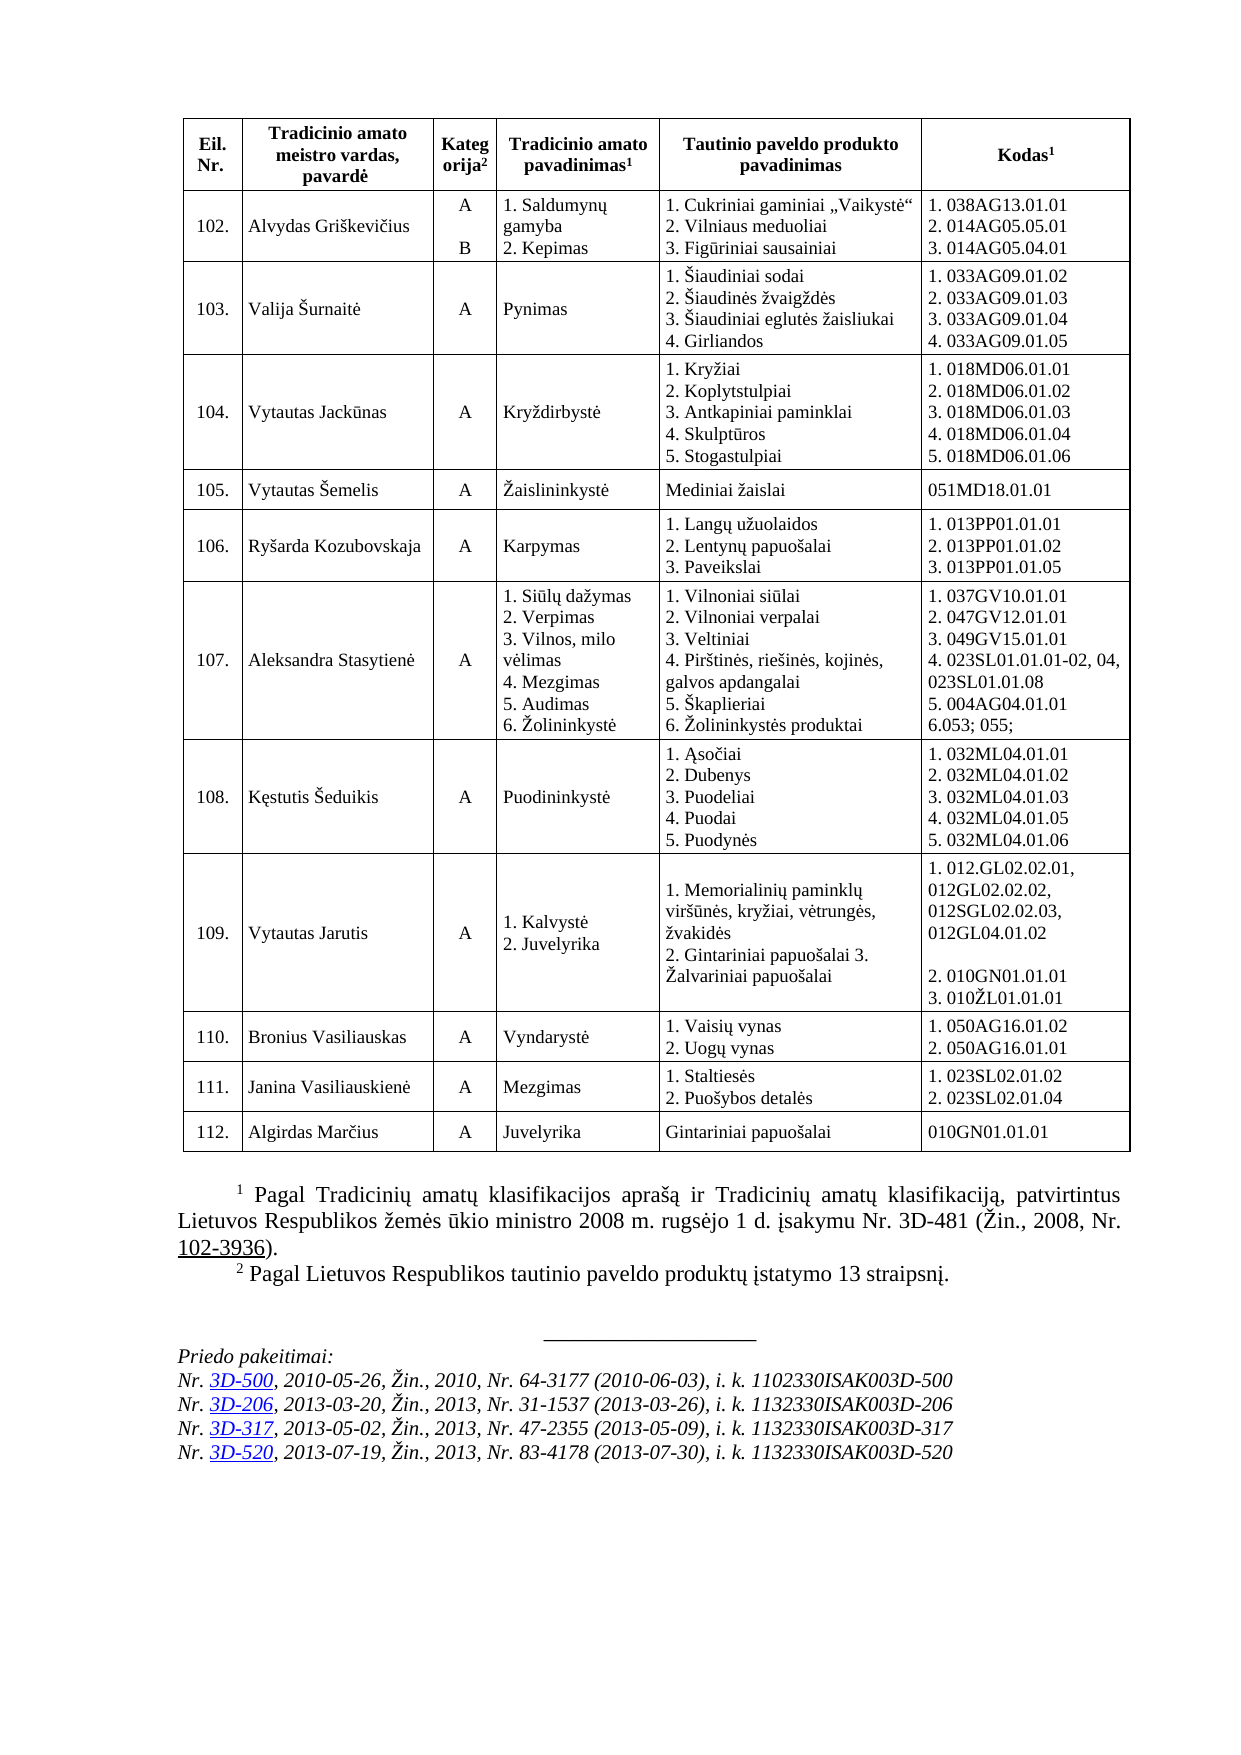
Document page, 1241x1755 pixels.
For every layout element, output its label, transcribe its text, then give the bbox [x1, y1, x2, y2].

table_cell 1. Šiaudiniai sodai 2. Šiaudinės žvaigždės 3. Šiaudiniai eglutės žaisliukai 4. Girliandos [660, 262, 921, 354]
text Nr. 3D-500, 2010-05-26, Žin., 2010, Nr. 64-3177 (2010-06-03), i. k. 1102330ISAK003D-500 [177, 1368, 1122, 1392]
table_cell 1. 033AG09.01.02 2. 033AG09.01.03 3. 033AG09.01.04 4. 033AG09.01.05 [922, 262, 1129, 354]
table_cell 1. Cukriniai gaminiai „Vaikystė“ 2. Vilniaus meduoliai 3. Figūriniai sausainiai [660, 191, 921, 261]
text 2 Pagal Lietuvos Respublikos tautinio paveldo produktų įstatymo 13 straipsnį. [177, 1260, 1122, 1286]
table_cell 102. [184, 191, 242, 261]
table_cell 109. [184, 854, 242, 1011]
table_cell 1. 018MD06.01.01 2. 018MD06.01.02 3. 018MD06.01.03 4. 018MD06.01.04 5. 018MD06.01.06 [922, 355, 1129, 469]
table_cell 1. 038AG13.01.01 2. 014AG05.05.01 3. 014AG05.04.01 [922, 191, 1129, 261]
table_cell Kryždirbystė [497, 355, 659, 469]
table_header Tautinio paveldo produkto pavadinimas [660, 119, 921, 190]
table_cell 1. Saldumynų gamyba 2. Kepimas [497, 191, 659, 261]
table_cell 112. [184, 1112, 242, 1151]
table_cell 111. [184, 1062, 242, 1111]
table_cell 1. 050AG16.01.02 2. 050AG16.01.01 [922, 1012, 1129, 1061]
table_cell 1. Vaisių vynas 2. Uogų vynas [660, 1012, 921, 1061]
table_cell 110. [184, 1012, 242, 1061]
table_cell Vytautas Šemelis [243, 470, 433, 509]
table_cell Mezgimas [497, 1062, 659, 1111]
table_header Kategorija2 [434, 119, 496, 190]
table_cell 1. Langų užuolaidos 2. Lentynų papuošalai 3. Paveikslai [660, 510, 921, 581]
table_cell Gintariniai papuošalai [660, 1112, 921, 1151]
table_cell Ryšarda Kozubovskaja [243, 510, 433, 581]
table_cell A [434, 510, 496, 581]
table_cell 104. [184, 355, 242, 469]
table_cell 051MD18.01.01 [922, 470, 1129, 509]
table_header Kodas1 [922, 119, 1129, 190]
table_cell Žaislininkystė [497, 470, 659, 509]
table_header Tradicinio amato pavadinimas1 [497, 119, 659, 190]
table_cell 1. 023SL02.01.02 2. 023SL02.01.04 [922, 1062, 1129, 1111]
table_cell A [434, 854, 496, 1011]
table_cell A [434, 740, 496, 853]
table_cell 1. Memorialinių paminklų viršūnės, kryžiai, vėtrungės, žvakidės 2. Gintariniai papuošalai 3. Žalvariniai papuošalai [660, 854, 921, 1011]
table_cell A [434, 1062, 496, 1111]
table_cell A [434, 262, 496, 354]
table_cell Pynimas [497, 262, 659, 354]
table_cell 1. Siūlų dažymas 2. Verpimas 3. Vilnos, milo vėlimas 4. Mezgimas 5. Audimas 6. Žolininkystė [497, 582, 659, 738]
table_cell 105. [184, 470, 242, 509]
table_cell A [434, 470, 496, 509]
table_cell A [434, 582, 496, 738]
table_cell Juvelyrika [497, 1112, 659, 1151]
table_cell 103. [184, 262, 242, 354]
table_cell Vytautas Jackūnas [243, 355, 433, 469]
table_cell Janina Vasiliauskienė [243, 1062, 433, 1111]
table_cell 107. [184, 582, 242, 738]
table_cell 106. [184, 510, 242, 581]
text 1 Pagal Tradicinių amatų klasifikacijos aprašą ir Tradicinių amatų klasifikaciją, patvirtintus Lietuvos Respublikos žemės ūkio ministro 2008 m. rugsėjo 1 d. įsakymu Nr. 3D-481 (Žin., 2008, Nr. 102-3936). [177, 1181, 1122, 1260]
table_cell A [434, 355, 496, 469]
table_cell 010GN01.01.01 [922, 1112, 1129, 1151]
table_cell 1. 037GV10.01.01 2. 047GV12.01.01 3. 049GV15.01.01 4. 023SL01.01.01-02, 04, 023SL01.01.08 5. 004AG04.01.01 6.053; 055; [922, 582, 1129, 738]
table_cell 1. Kalvystė 2. Juvelyrika [497, 854, 659, 1011]
table_header Tradicinio amato meistro vardas, pavardė [243, 119, 433, 190]
text Nr. 3D-206, 2013-03-20, Žin., 2013, Nr. 31-1537 (2013-03-26), i. k. 1132330ISAK003D-206 [177, 1392, 1122, 1416]
table_cell Karpymas [497, 510, 659, 581]
table_cell Algirdas Marčius [243, 1112, 433, 1151]
table_cell Kęstutis Šeduikis [243, 740, 433, 853]
table_cell 1. Staltiesės 2. Puošybos detalės [660, 1062, 921, 1111]
table_cell A [434, 1012, 496, 1061]
table_cell Alvydas Griškevičius [243, 191, 433, 261]
table_cell 1. 032ML04.01.01 2. 032ML04.01.02 3. 032ML04.01.03 4. 032ML04.01.05 5. 032ML04.01.06 [922, 740, 1129, 853]
table_cell Vyndarystė [497, 1012, 659, 1061]
text _________________ [177, 1315, 1122, 1344]
text Priedo pakeitimai: [177, 1344, 1122, 1368]
table_cell Vytautas Jarutis [243, 854, 433, 1011]
table_cell 108. [184, 740, 242, 853]
text Nr. 3D-520, 2013-07-19, Žin., 2013, Nr. 83-4178 (2013-07-30), i. k. 1132330ISAK003D-520 [177, 1440, 1122, 1464]
table_cell Mediniai žaislai [660, 470, 921, 509]
table_cell 1. 013PP01.01.01 2. 013PP01.01.02 3. 013PP01.01.05 [922, 510, 1129, 581]
table_cell 1. Vilnoniai siūlai 2. Vilnoniai verpalai 3. Veltiniai 4. Pirštinės, riešinės, kojinės, galvos apdangalai 5. Škaplieriai 6. Žolininkystės produktai [660, 582, 921, 738]
text Nr. 3D-317, 2013-05-02, Žin., 2013, Nr. 47-2355 (2013-05-09), i. k. 1132330ISAK003D-317 [177, 1416, 1122, 1440]
table_cell Bronius Vasiliauskas [243, 1012, 433, 1061]
table_cell 1. Kryžiai 2. Koplytstulpiai 3. Antkapiniai paminklai 4. Skulptūros 5. Stogastulpiai [660, 355, 921, 469]
table_header Eil. Nr. [184, 119, 242, 190]
table_cell Valija Šurnaitė [243, 262, 433, 354]
table_cell 1. 012.GL02.02.01, 012GL02.02.02, 012SGL02.02.03, 012GL04.01.02 2. 010GN01.01.01 3. 010ŽL01.01.01 [922, 854, 1129, 1011]
table_cell Puodininkystė [497, 740, 659, 853]
table_cell A B [434, 191, 496, 261]
table_cell Aleksandra Stasytienė [243, 582, 433, 738]
table_cell A [434, 1112, 496, 1151]
table_cell 1. Ąsočiai 2. Dubenys 3. Puodeliai 4. Puodai 5. Puodynės [660, 740, 921, 853]
